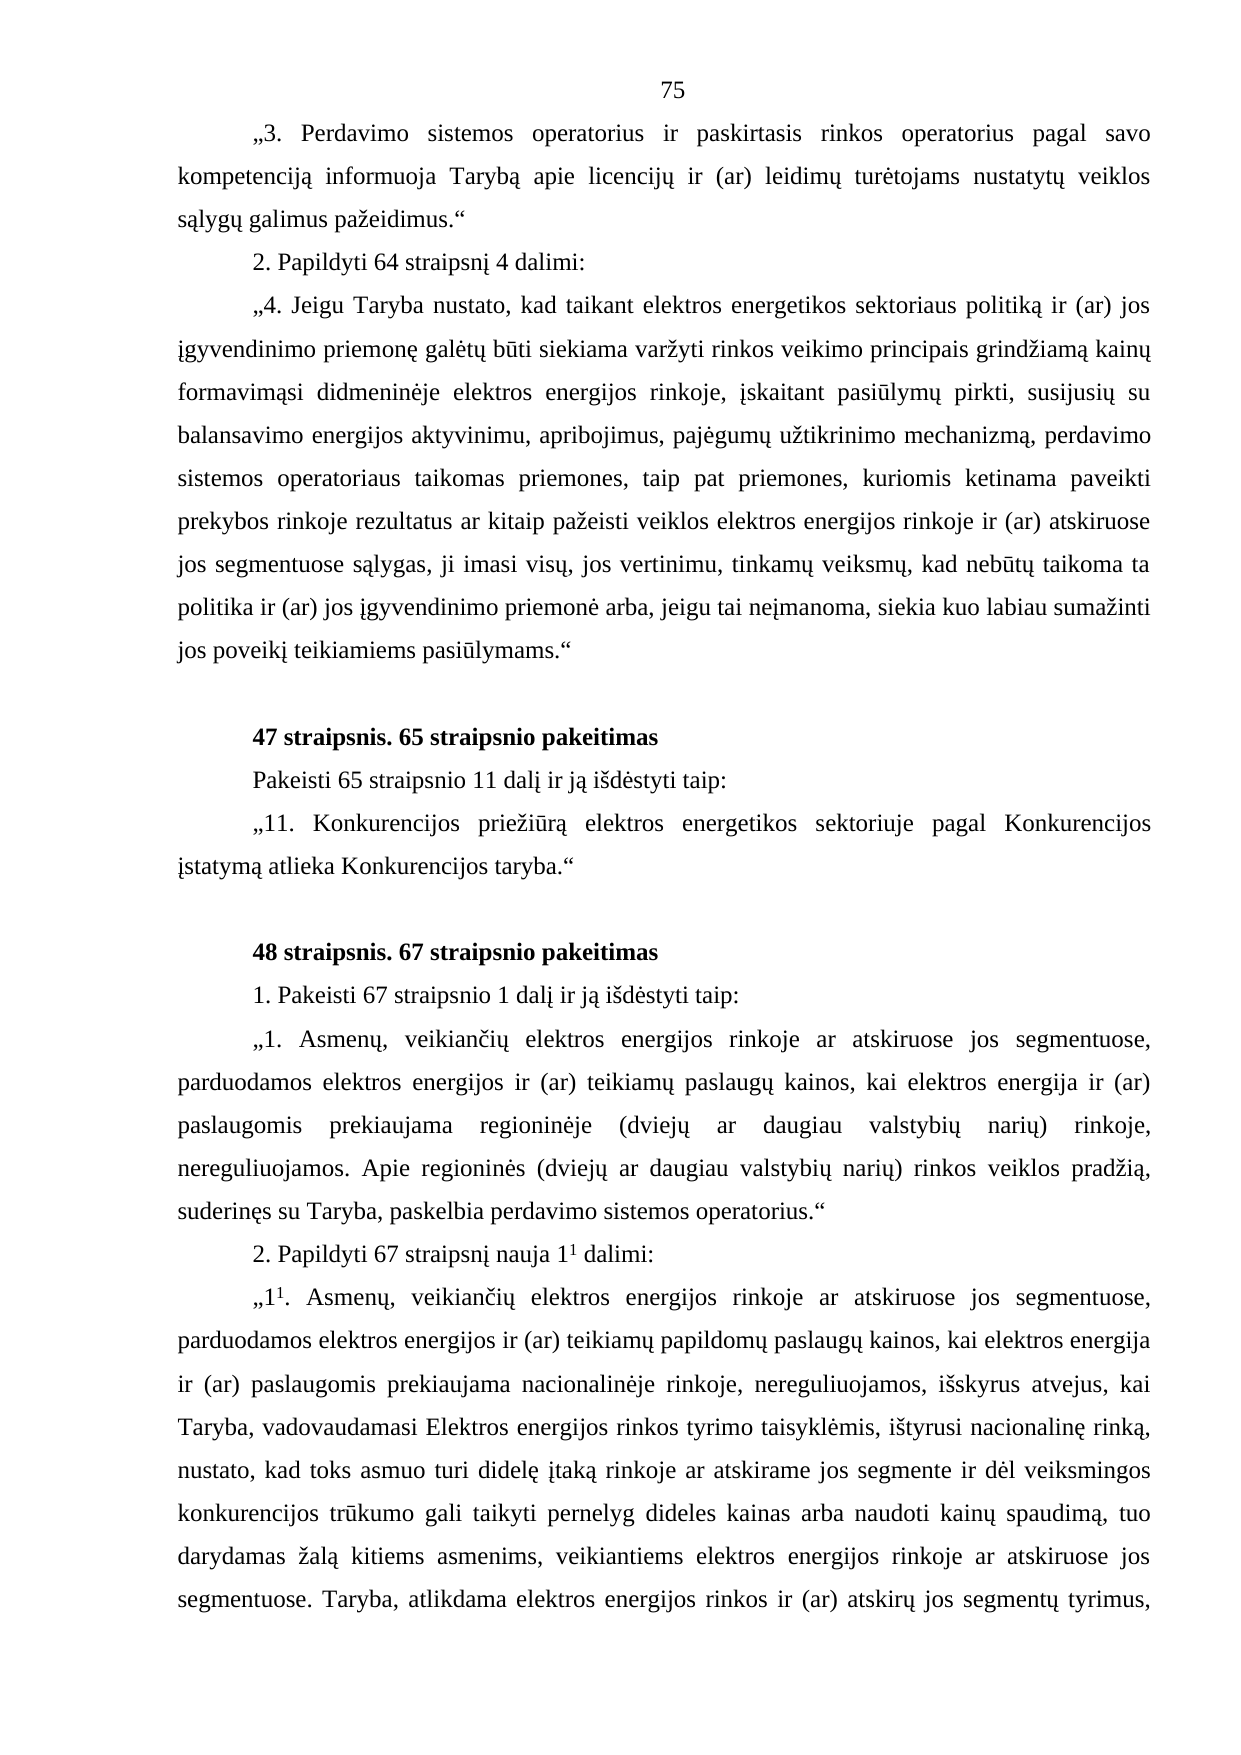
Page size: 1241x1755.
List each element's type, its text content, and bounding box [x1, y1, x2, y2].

text „1. Asmenų, veikiančių elektros energijos rinkoje ar atskiruose jos segmentuose, parduodamos elektros energijos ir (ar) teikiamų paslaugų kainos, kai elektros energija ir (ar) paslaugomis prekiaujama regioninėje (dviejų ar daugiau valstybių narių) rinkoje, nereguliuojamos. Apie regioninės (dviejų ar daugiau valstybių narių) rinkos veiklos pradžią, suderinęs su Taryba, paskelbia perdavimo sistemos operatorius.“ [177, 1024, 1152, 1225]
text 47 straipsnis. 65 straipsnio pakeitimas [177, 722, 1152, 751]
text „4. Jeigu Taryba nustato, kad taikant elektros energetikos sektoriaus politiką ir (ar) jos įgyvendinimo priemonę galėtų būti siekiama varžyti rinkos veikimo principais grindžiamą kainų formavimąsi didmeninėje elektros energijos rinkoje, įskaitant pasiūlymų pirkti, susijusių su balansavimo energijos aktyvinimu, apribojimus, pajėgumų užtikrinimo mechanizmą, perdavimo sistemos operatoriaus taikomas priemones, taip pat priemones, kuriomis ketinama paveikti prekybos rinkoje rezultatus ar kitaip pažeisti veiklos elektros energijos rinkoje ir (ar) atskiruose jos segmentuose sąlygas, ji imasi visų, jos vertinimu, tinkamų veiksmų, kad nebūtų taikoma ta politika ir (ar) jos įgyvendinimo priemonė arba, jeigu tai neįmanoma, siekia kuo labiau sumažinti jos poveikį teikiamiems pasiūlymams.“ [177, 291, 1152, 664]
text Pakeisti 65 straipsnio 11 dalį ir ją išdėstyti taip: [177, 765, 1152, 794]
text „3. Perdavimo sistemos operatorius ir paskirtasis rinkos operatorius pagal savo kompetenciją informuoja Tarybą apie licencijų ir (ar) leidimų turėtojams nustatytų veiklos sąlygų galimus pažeidimus.“ [177, 118, 1152, 233]
text 1. Pakeisti 67 straipsnio 1 dalį ir ją išdėstyti taip: [177, 981, 1152, 1009]
text 2. Papildyti 64 straipsnį 4 dalimi: [177, 247, 1152, 276]
text 48 straipsnis. 67 straipsnio pakeitimas [177, 937, 1152, 966]
text „11. Asmenų, veikiančių elektros energijos rinkoje ar atskiruose jos segmentuose, parduodamos elektros energijos ir (ar) teikiamų papildomų paslaugų kainos, kai elektros energija ir (ar) paslaugomis prekiaujama nacionalinėje rinkoje, nereguliuojamos, išskyrus atvejus, kai Taryba, vadovaudamasi Elektros energijos rinkos tyrimo taisyklėmis, ištyrusi nacionalinę rinką, nustato, kad toks asmuo turi didelę įtaką rinkoje ar atskirame jos segmente ir dėl veiksmingos konkurencijos trūkumo gali taikyti pernelyg dideles kainas arba naudoti kainų spaudimą, tuo darydamas žalą kitiems asmenims, veikiantiems elektros energijos rinkoje ar atskiruose jos segmentuose. Taryba, atlikdama elektros energijos rinkos ir (ar) atskirų jos segmentų tyrimus, [177, 1282, 1152, 1613]
text „11. Konkurencijos priežiūrą elektros energetikos sektoriuje pagal Konkurencijos įstatymą atlieka Konkurencijos taryba.“ [177, 808, 1152, 880]
text 2. Papildyti 67 straipsnį nauja 11 dalimi: [177, 1239, 1152, 1268]
